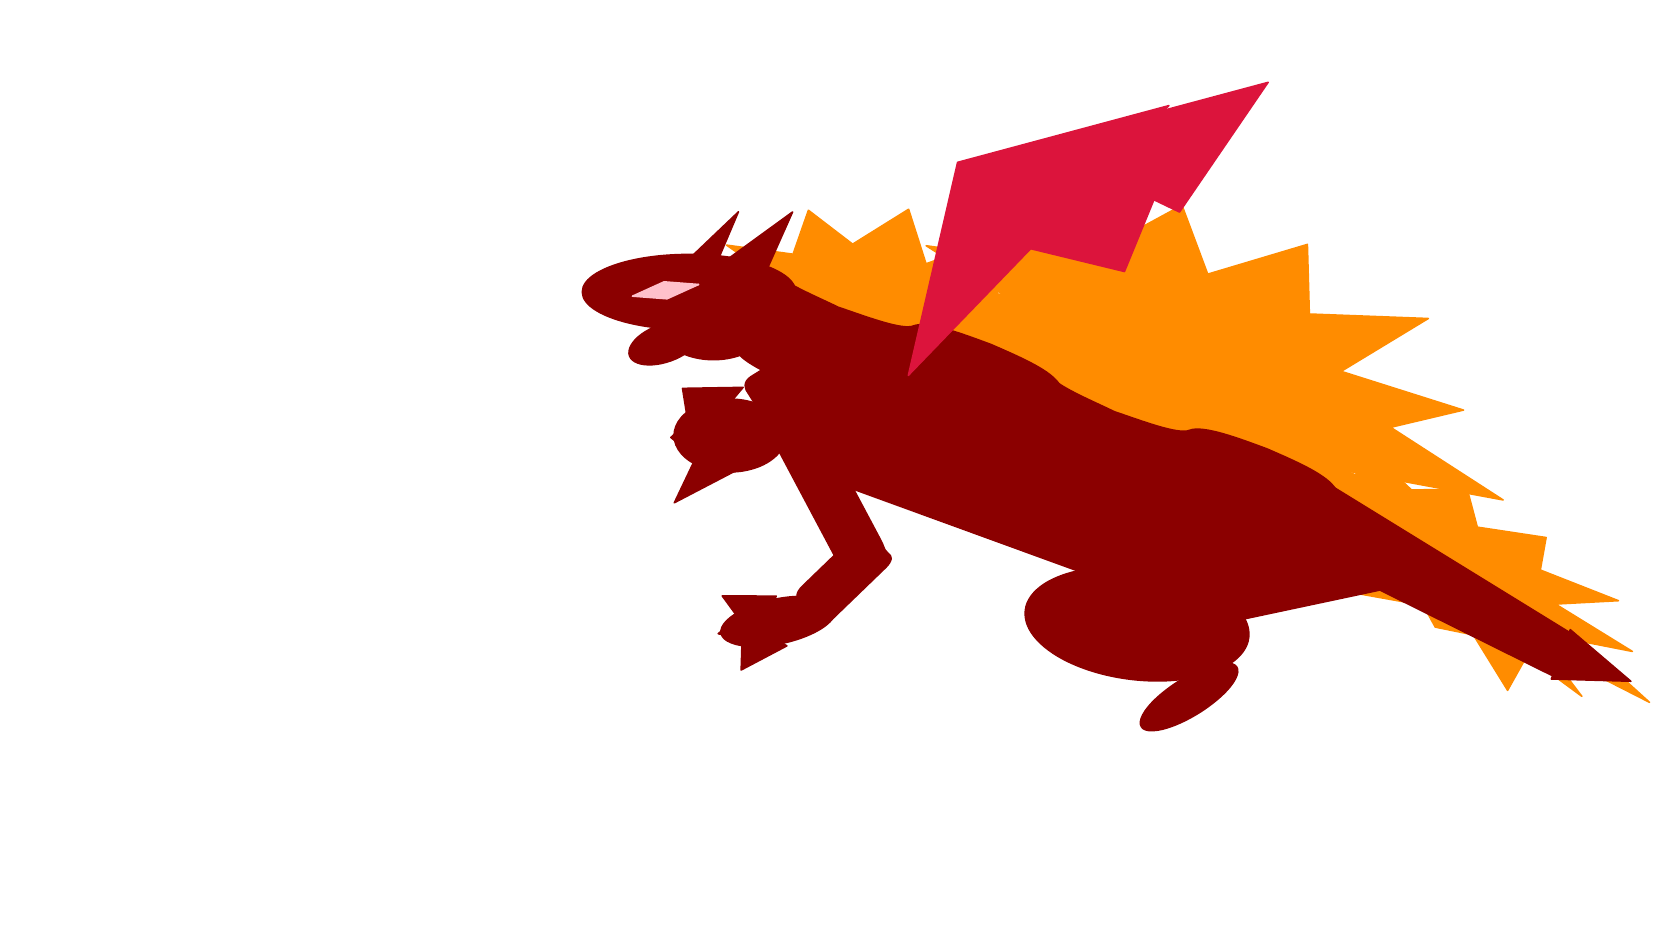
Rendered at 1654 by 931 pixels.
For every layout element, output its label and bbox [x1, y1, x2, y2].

text_box [582, 82, 1650, 731]
